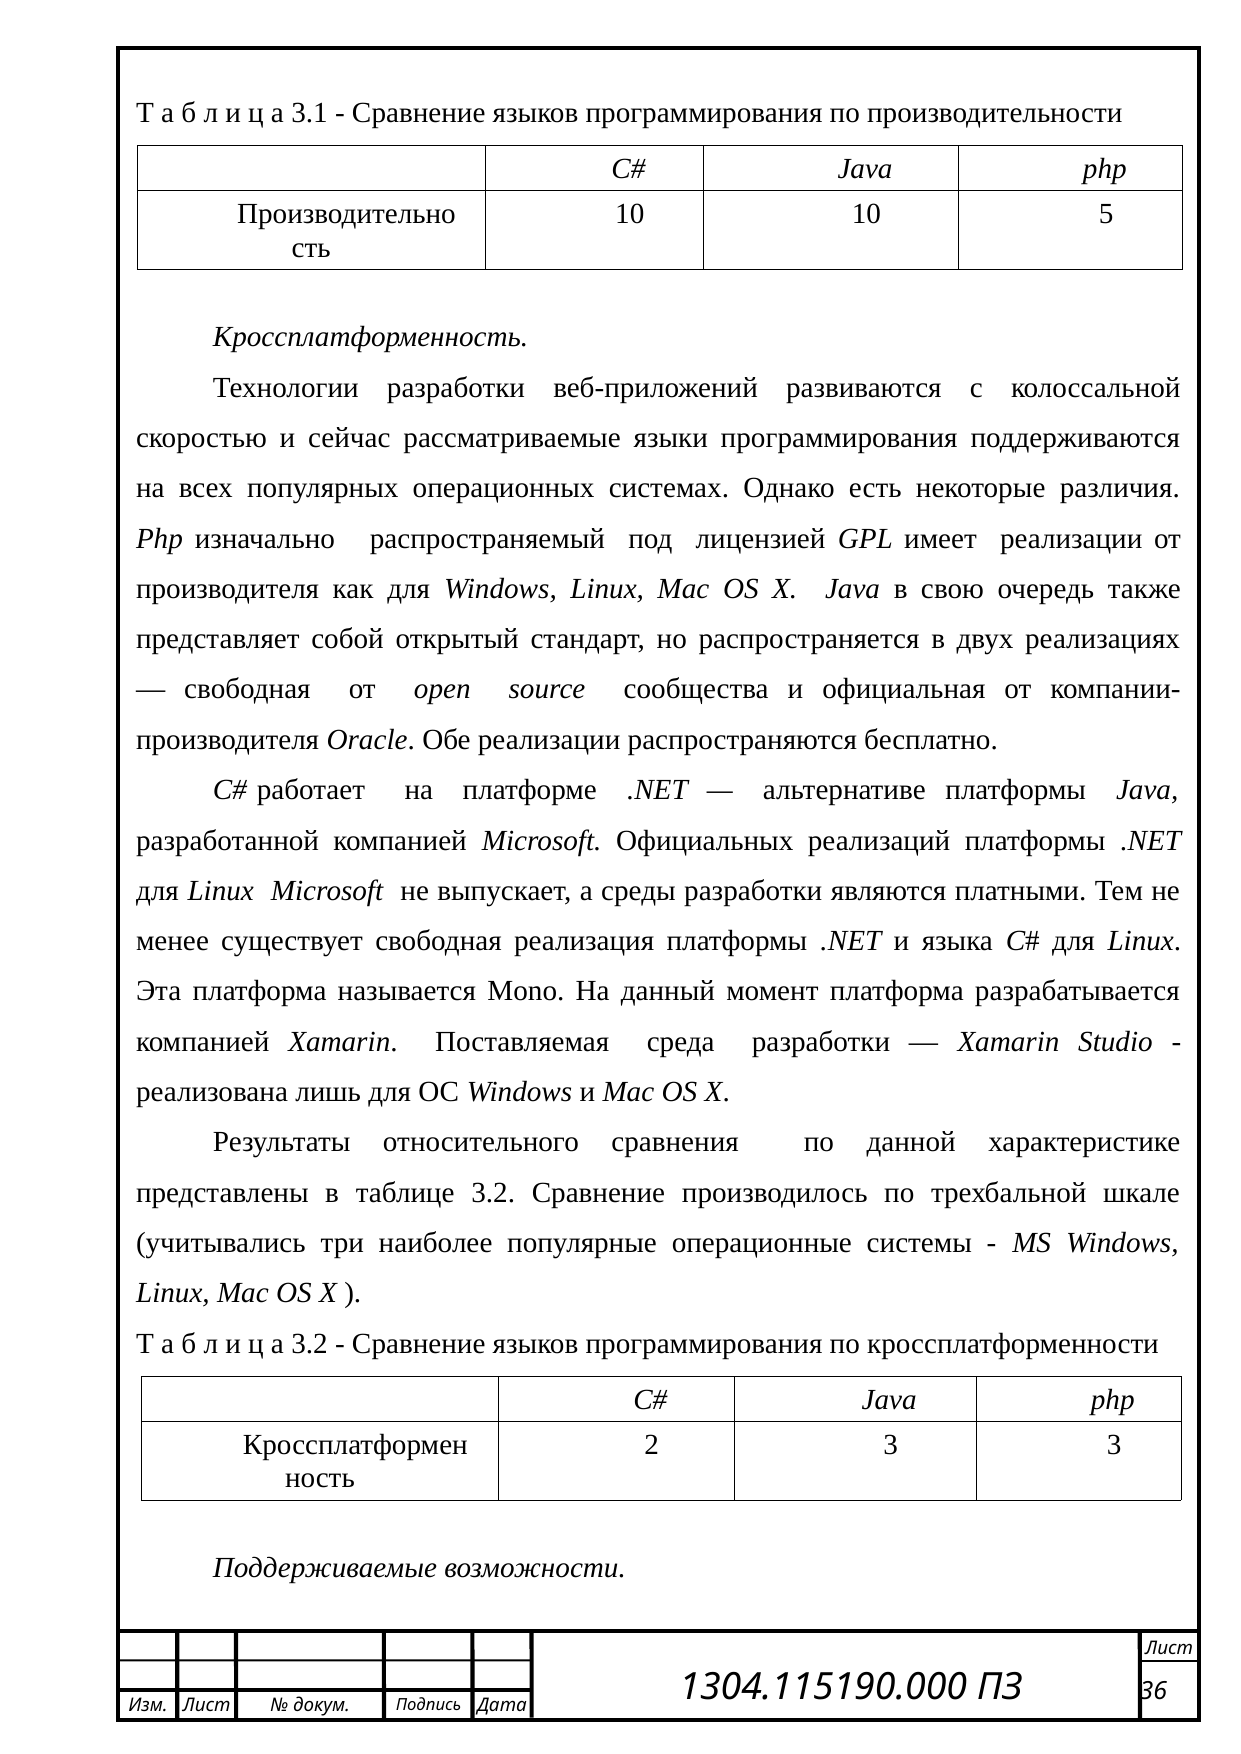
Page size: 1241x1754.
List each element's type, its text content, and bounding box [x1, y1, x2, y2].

text Т а б л и ц а 3.2 - Сравнение языков программирования по кроссплатформенности [136, 1326, 1181, 1359]
table_cell 3 [735, 1422, 976, 1500]
table_header С# [486, 146, 703, 190]
table_cell 10 [486, 191, 703, 269]
table_header Java [704, 146, 958, 190]
text Результаты относительного сравнения по данной характеристике представлены в таблице 3.2. Сравнение производилось по трехбальной шкале (учитывались три наиболее популярные операционные системы - MS Windows, Linux, Mac OS X ). [136, 1124, 1181, 1309]
table_header Java [735, 1377, 976, 1421]
text Т а б л и ц а 3.1 - Сравнение языков программирования по производительности [136, 95, 1181, 128]
table_cell 3 [977, 1422, 1181, 1500]
table_cell 10 [704, 191, 958, 269]
table_header [142, 1377, 498, 1421]
table_header С# [499, 1377, 734, 1421]
table_header php [977, 1377, 1181, 1421]
table_cell 2 [499, 1422, 734, 1500]
table_header [138, 146, 485, 190]
table_cell Производительность [138, 191, 485, 269]
text Поддерживаемые возможности. [136, 1550, 1181, 1584]
table_cell Кроссплатформенность [142, 1422, 498, 1500]
text Кроссплатформенность. [136, 319, 1181, 353]
table_cell 5 [959, 191, 1182, 269]
text Технологии разработки веб-приложений развиваются с колоссальной скоростью и сейчас рассматриваемые языки программирования поддерживаются на всех популярных операционных системах. Однако есть некоторые различия. Php изначально распространяемый под лицензией GPL имеет реализации от производителя как для Windows, Linux, Mac OS X. Java в свою очередь также представляет собой открытый стандарт, но распространяется в двух реализациях — свободная от open source сообщества и официальная от компании-производителя Oracle. Обе реализации распространяются бесплатно. [136, 370, 1181, 756]
table_header php [959, 146, 1182, 190]
text C# работает на платформе .NET — альтернативе платформы Java, разработанной компанией Microsoft. Официальных реализаций платформы .NET для Linux Microsoft не выпускает, а среды разработки являются платными. Тем не менее существует свободная реализация платформы .NET и языка C# для Linux. Эта платформа называется Mono. На данный момент платформа разрабатывается компанией Xamarin. Поставляемая среда разработки — Xamarin Studio - реализована лишь для ОС Windows и Mac OS X. [136, 772, 1181, 1108]
